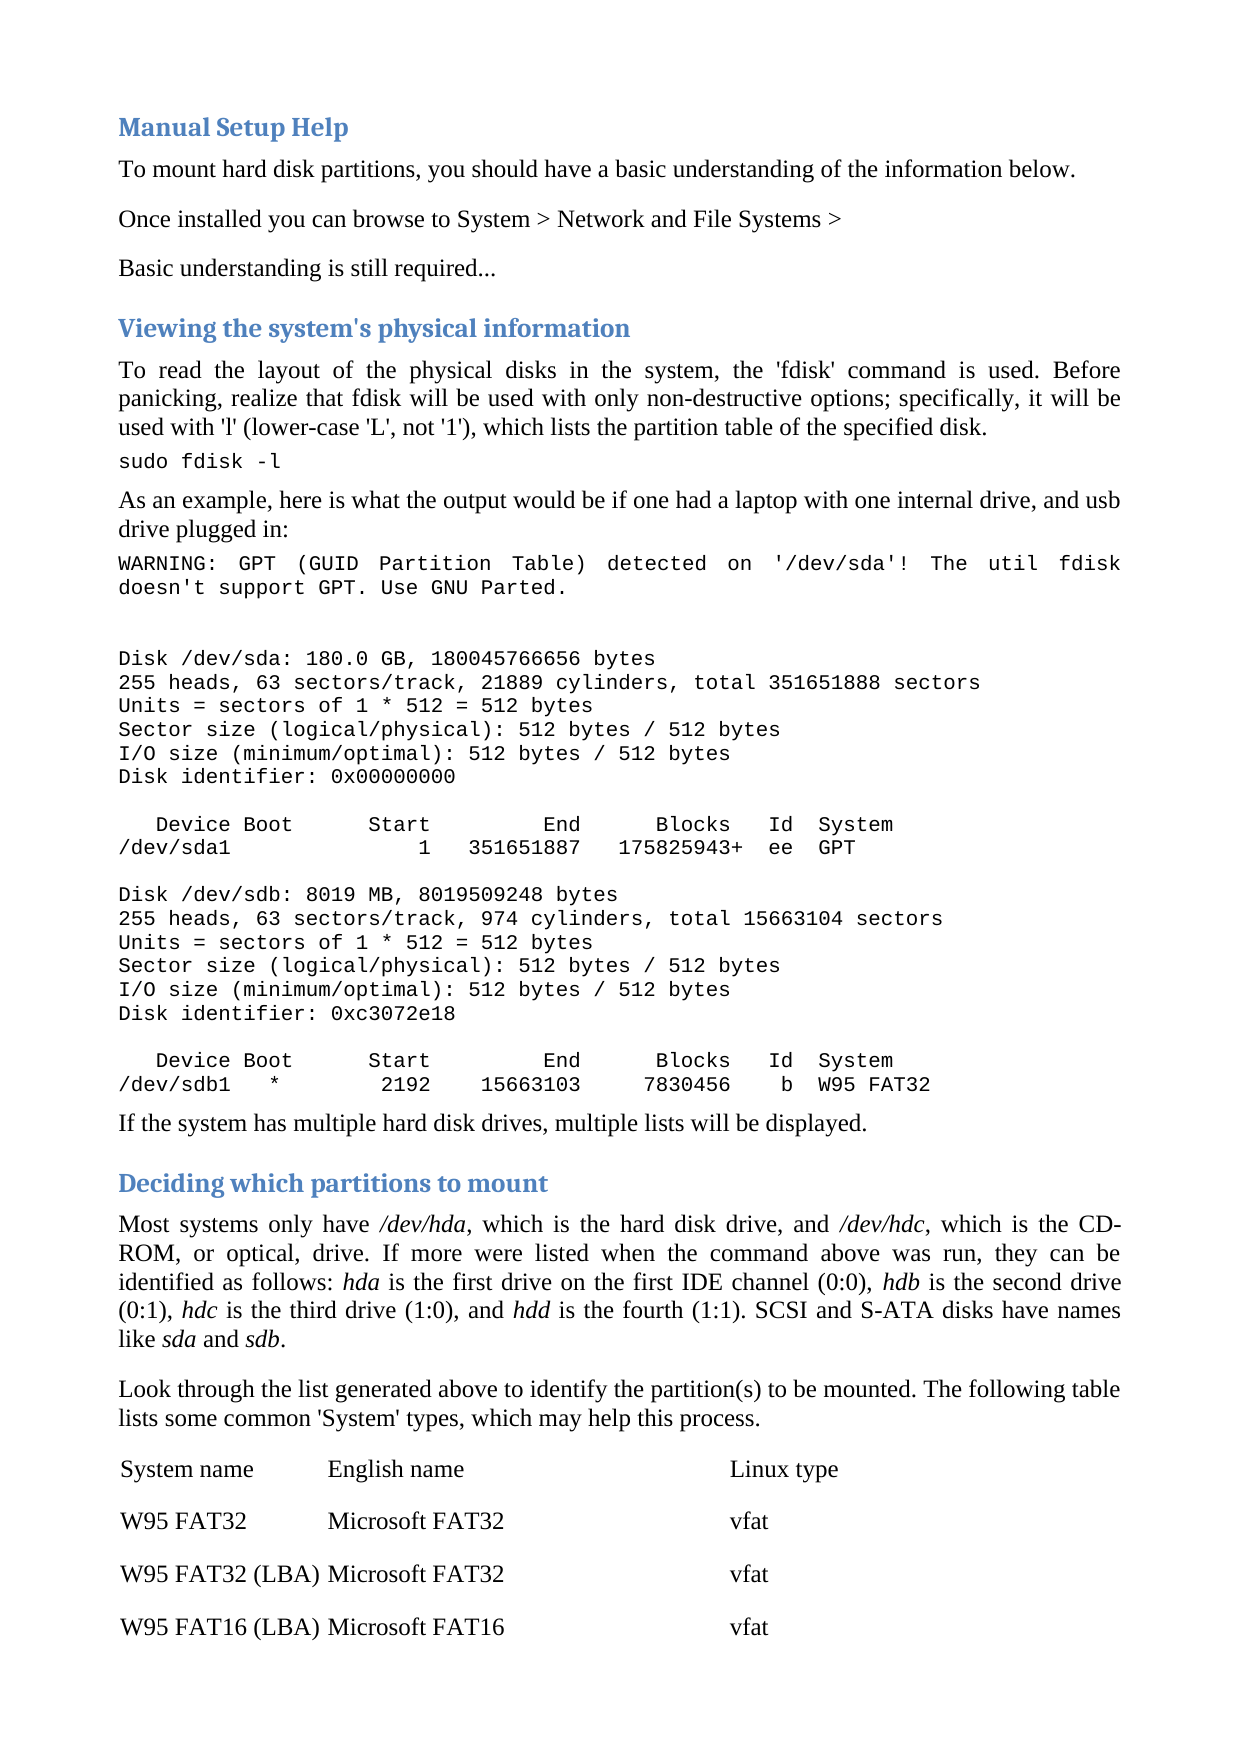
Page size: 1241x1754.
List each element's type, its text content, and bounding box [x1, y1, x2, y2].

text WARNING: GPT (GUID Partition Table) detected on '/dev/sda'! The util fdisk doesn't support GPT. Use GNU Parted. [118, 553, 1122, 601]
table_cell vfat [728, 1495, 845, 1547]
text Sector size (logical/physical): 512 bytes / 512 bytes [118, 955, 1122, 979]
table_cell vfat [728, 1547, 845, 1600]
subtitle Manual Setup Help [118, 112, 1122, 144]
table_header Linux type [728, 1442, 845, 1494]
text Disk /dev/sdb: 8019 MB, 8019509248 bytes [118, 884, 1122, 908]
text I/O size (minimum/optimal): 512 bytes / 512 bytes [118, 743, 1122, 766]
text 255 heads, 63 sectors/track, 21889 cylinders, total 351651888 sectors [118, 672, 1122, 695]
text Units = sectors of 1 * 512 = 512 bytes [118, 695, 1122, 719]
text Disk /dev/sda: 180.0 GB, 180045766656 bytes [118, 648, 1122, 672]
table_header System name [118, 1442, 326, 1494]
text Look through the list generated above to identify the partition(s) to be mounted. The following table lists some common 'System' types, which may help this process. [118, 1374, 1122, 1431]
text Units = sectors of 1 * 512 = 512 bytes [118, 932, 1122, 955]
text Disk identifier: 0x00000000 [118, 766, 1122, 790]
table_cell W95 FAT32 (LBA) [118, 1547, 326, 1600]
table_cell W95 FAT16 (LBA) [118, 1600, 326, 1642]
text Device Boot Start End Blocks Id System [118, 1050, 1122, 1074]
text /dev/sdb1 * 2192 15663103 7830456 b W95 FAT32 [118, 1074, 1122, 1097]
table_cell W95 FAT32 [118, 1495, 326, 1547]
text /dev/sda1 1 351651887 175825943+ ee GPT [118, 837, 1122, 861]
table_cell Microsoft FAT16 [326, 1600, 728, 1642]
text sudo fdisk -l [118, 451, 1122, 475]
subtitle Deciding which partitions to mount [118, 1168, 1122, 1199]
text I/O size (minimum/optimal): 512 bytes / 512 bytes [118, 979, 1122, 1003]
text Basic understanding is still required... [118, 253, 1122, 282]
text Disk identifier: 0xc3072e18 [118, 1003, 1122, 1026]
text Device Boot Start End Blocks Id System [118, 813, 1122, 837]
text Sector size (logical/physical): 512 bytes / 512 bytes [118, 719, 1122, 743]
table_cell vfat [728, 1600, 845, 1642]
table_header English name [326, 1442, 728, 1494]
subtitle Viewing the system's physical information [118, 313, 1122, 344]
text To read the layout of the physical disks in the system, the 'fdisk' command is used. Before panicking, realize that fdisk will be used with only non-destructive options; specifically, it will be used with 'l' (lower-case 'L', not '1'), which lists the partition table of the specified disk. [118, 355, 1122, 441]
table_cell Microsoft FAT32 [326, 1547, 728, 1600]
text Once installed you can browse to System > Network and File Systems > [118, 204, 1122, 232]
text Most systems only have /dev/hda, which is the hard disk drive, and /dev/hdc, which is the CD-ROM, or optical, drive. If more were listed when the command above was run, they can be identified as follows: hda is the first drive on the first IDE channel (0:0), hdb is the second drive (0:1), hdc is the third drive (1:0), and hdd is the fourth (1:1). SCSI and S-ATA disks have names like sda and sdb. [118, 1209, 1122, 1353]
text As an example, here is what the output would be if one had a laptop with one internal drive, and usb drive plugged in: [118, 486, 1122, 543]
text If the system has multiple hard disk drives, multiple lists will be displayed. [118, 1108, 1122, 1136]
text To mount hard disk partitions, you should have a basic understanding of the information below. [118, 154, 1122, 183]
text 255 heads, 63 sectors/track, 974 cylinders, total 15663104 sectors [118, 908, 1122, 932]
table_cell Microsoft FAT32 [326, 1495, 728, 1547]
